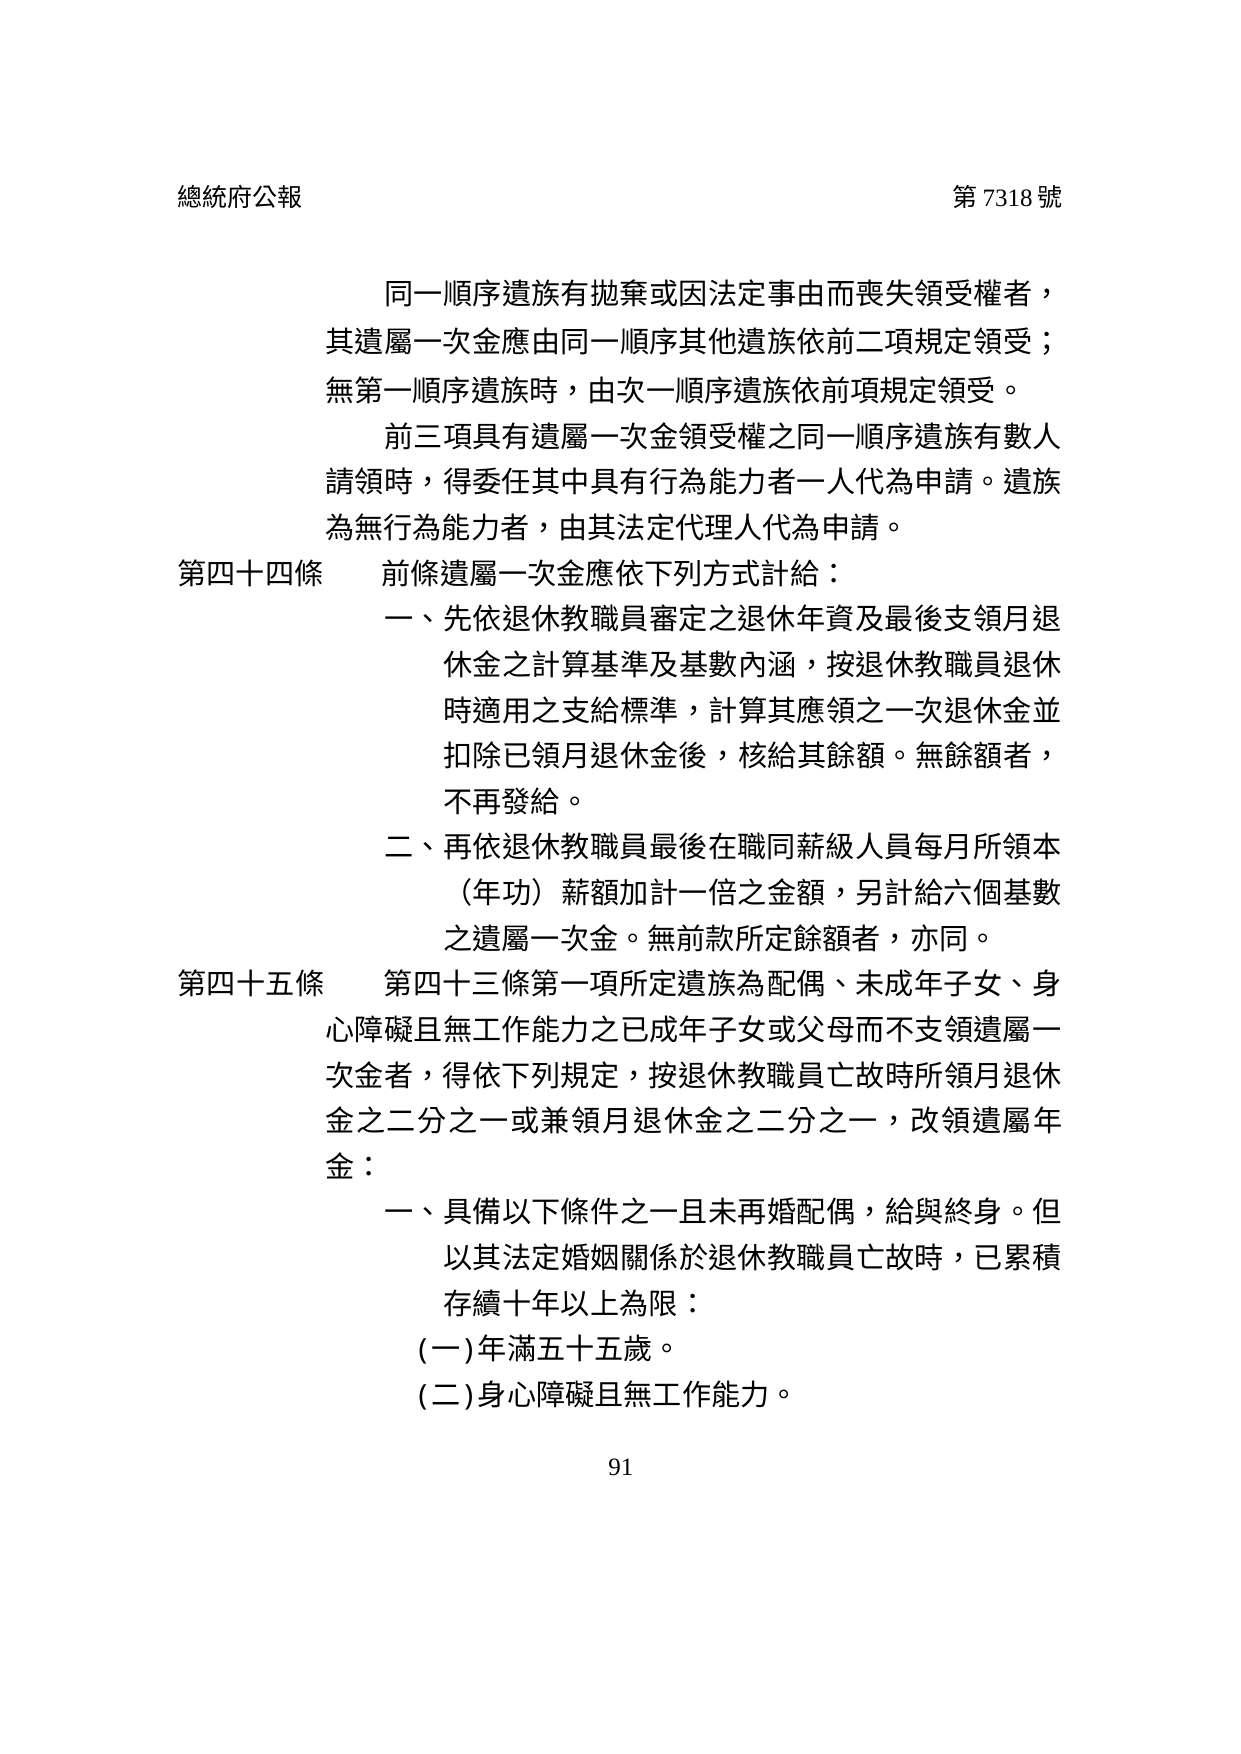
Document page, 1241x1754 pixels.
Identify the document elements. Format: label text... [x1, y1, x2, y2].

text 一、具備以下條件之一且未再婚配偶，給與終身。但以其法定婚姻關係於退休教職員亡故時，已累積存續十年以上為限： [384, 1186, 1064, 1323]
text 同一順序遺族有拋棄或因法定事由而喪失領受權者，其遺屬一次金應由同一順序其他遺族依前二項規定領受；無第一順序遺族時，由次一順序遺族依前項規定領受。 [325, 266, 1064, 411]
text 一、先依退休教職員審定之退休年資及最後支領月退休金之計算基準及基數內涵，按退休教職員退休時適用之支給標準，計算其應領之一次退休金並扣除已領月退休金後，核給其餘額。無餘額者，不再發給。 [384, 593, 1064, 821]
text 第四十五條 第四十三條第一項所定遺族為配偶、未成年子女、身心障礙且無工作能力之已成年子女或父母而不支領遺屬一次金者，得依下列規定，按退休教職員亡故時所領月退休金之二分之一或兼領月退休金之二分之一，改領遺屬年金： [177, 958, 1064, 1186]
text (二)身心障礙且無工作能力。 [413, 1369, 1064, 1414]
text 第四十四條 前條遺屬一次金應依下列方式計給： [177, 548, 1064, 593]
text 前三項具有遺屬一次金領受權之同一順序遺族有數人請領時，得委任其中具有行為能力者一人代為申請。遺族為無行為能力者，由其法定代理人代為申請。 [325, 411, 1064, 548]
text 二、再依退休教職員最後在職同薪級人員每月所領本（年功）薪額加計一倍之金額，另計給六個基數之遺屬一次金。無前款所定餘額者，亦同。 [384, 821, 1064, 958]
text (一)年滿五十五歲。 [413, 1323, 1064, 1369]
